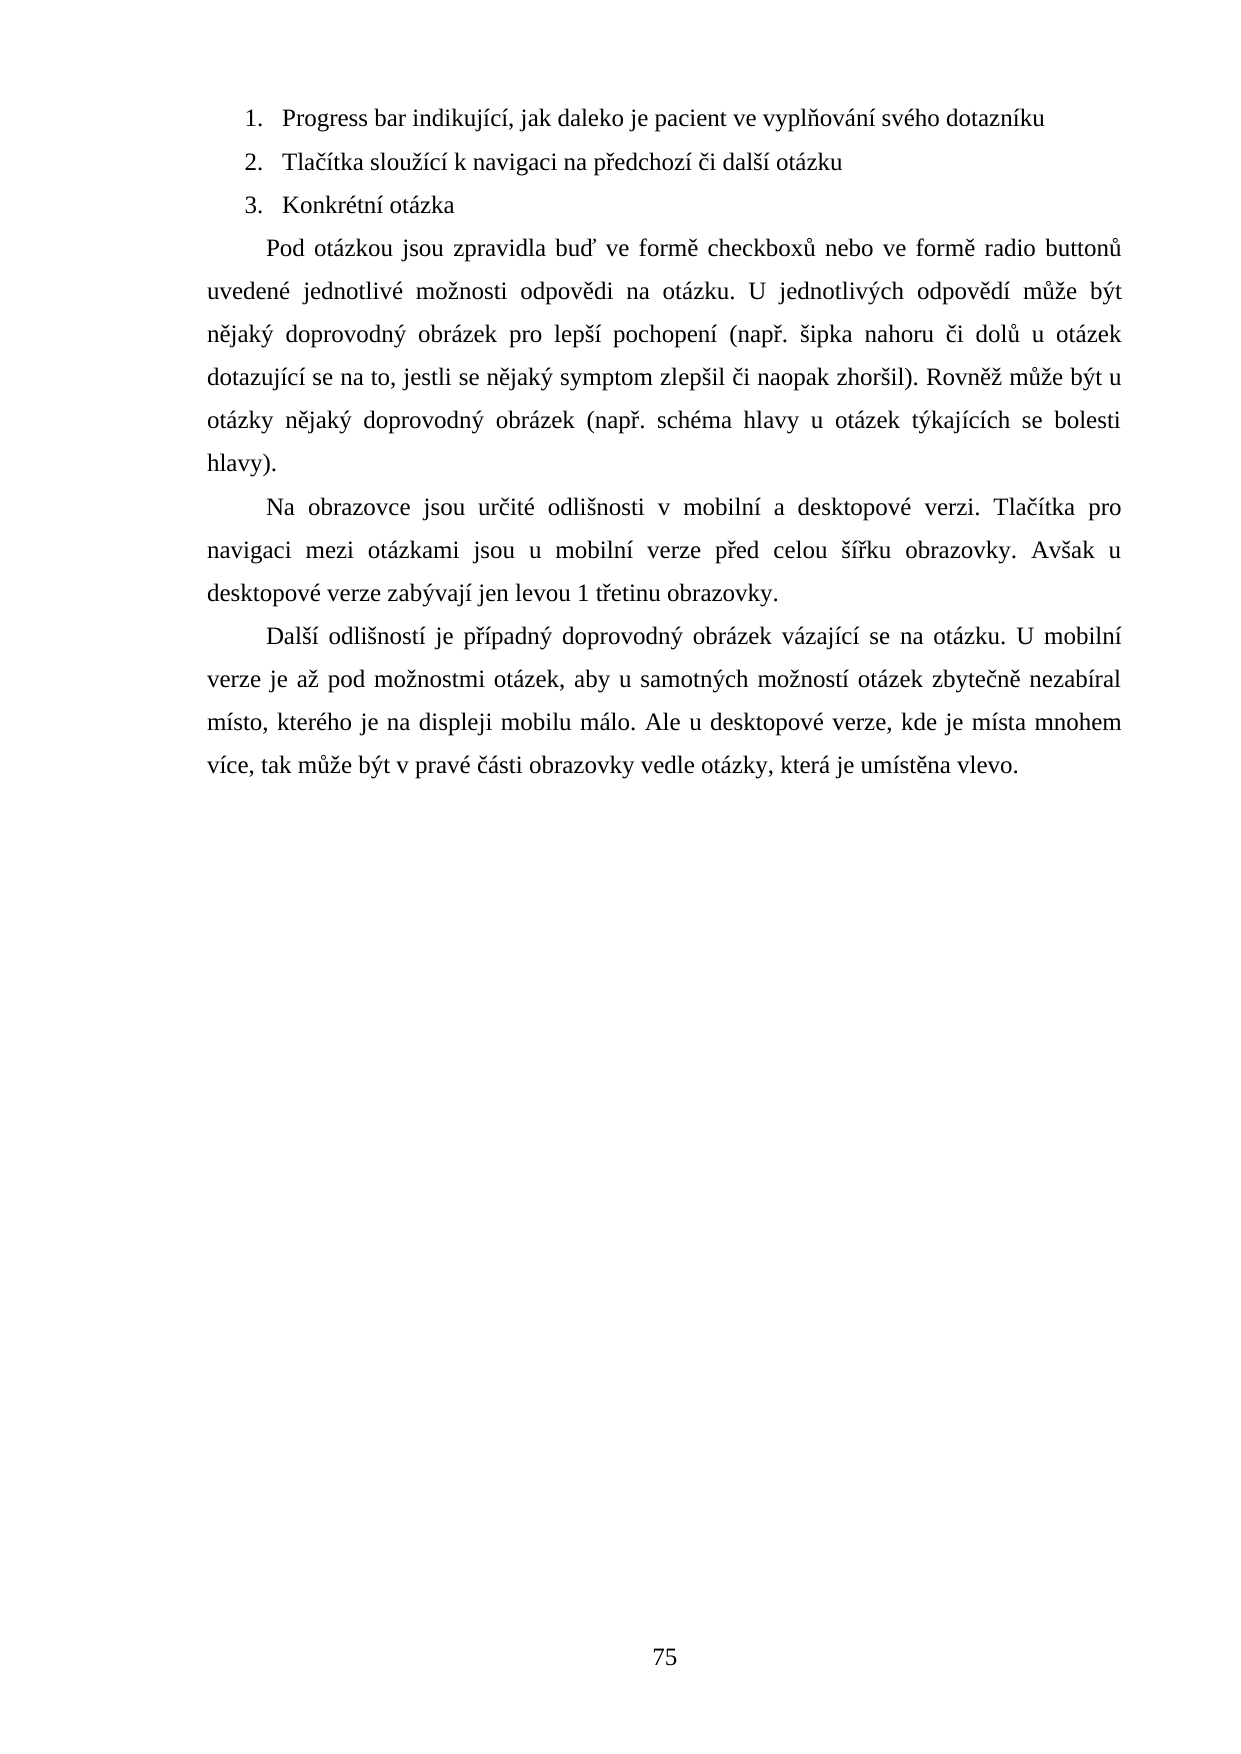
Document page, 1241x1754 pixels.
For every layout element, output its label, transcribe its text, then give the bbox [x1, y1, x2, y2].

text Další odlišností je případný doprovodný obrázek vázající se na otázku. U mobilní verze je až pod možnostmi otázek, aby u samotných možností otázek zbytečně nezabíral místo, kterého je na displeji mobilu málo. Ale u desktopové verze, kde je místa mnohem více, tak může být v pravé části obrazovky vedle otázky, která je umístěna vlevo. [207, 621, 1122, 779]
text Pod otázkou jsou zpravidla buď ve formě checkboxů nebo ve formě radio buttonů uvedené jednotlivé možnosti odpovědi na otázku. U jednotlivých odpovědí může být nějaký doprovodný obrázek pro lepší pochopení (např. šipka nahoru či dolů u otázek dotazující se na to, jestli se nějaký symptom zlepšil či naopak zhoršil). Rovněž může být u otázky nějaký doprovodný obrázek (např. schéma hlavy u otázek týkajících se bolesti hlavy). [207, 233, 1122, 477]
text Na obrazovce jsou určité odlišnosti v mobilní a desktopové verzi. Tlačítka pro navigaci mezi otázkami jsou u mobilní verze před celou šířku obrazovky. Avšak u desktopové verze zabývají jen levou 1 třetinu obrazovky. [207, 492, 1122, 607]
list Progress bar indikující, jak daleko je pacient ve vyplňování svého dotazníku [244, 103, 1122, 132]
list Tlačítka sloužící k navigaci na předchozí či další otázku [244, 147, 1122, 175]
list Konkrétní otázka [244, 190, 1122, 218]
